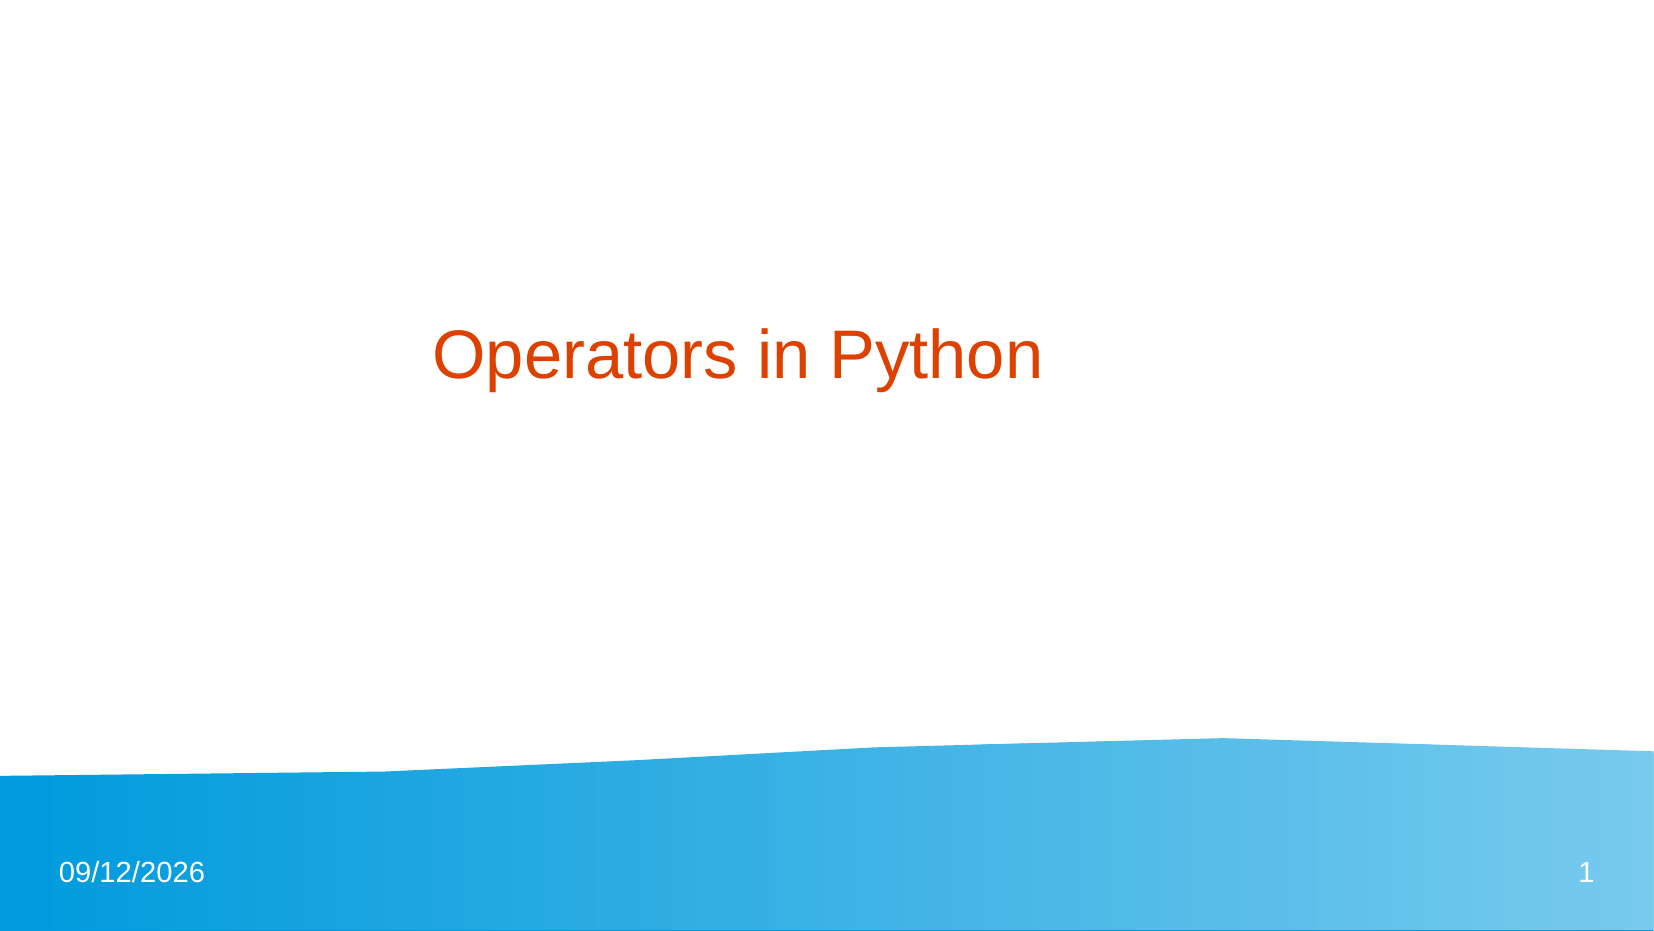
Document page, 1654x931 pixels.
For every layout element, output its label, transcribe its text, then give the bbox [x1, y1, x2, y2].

title Operators in Python [0, 265, 1477, 443]
